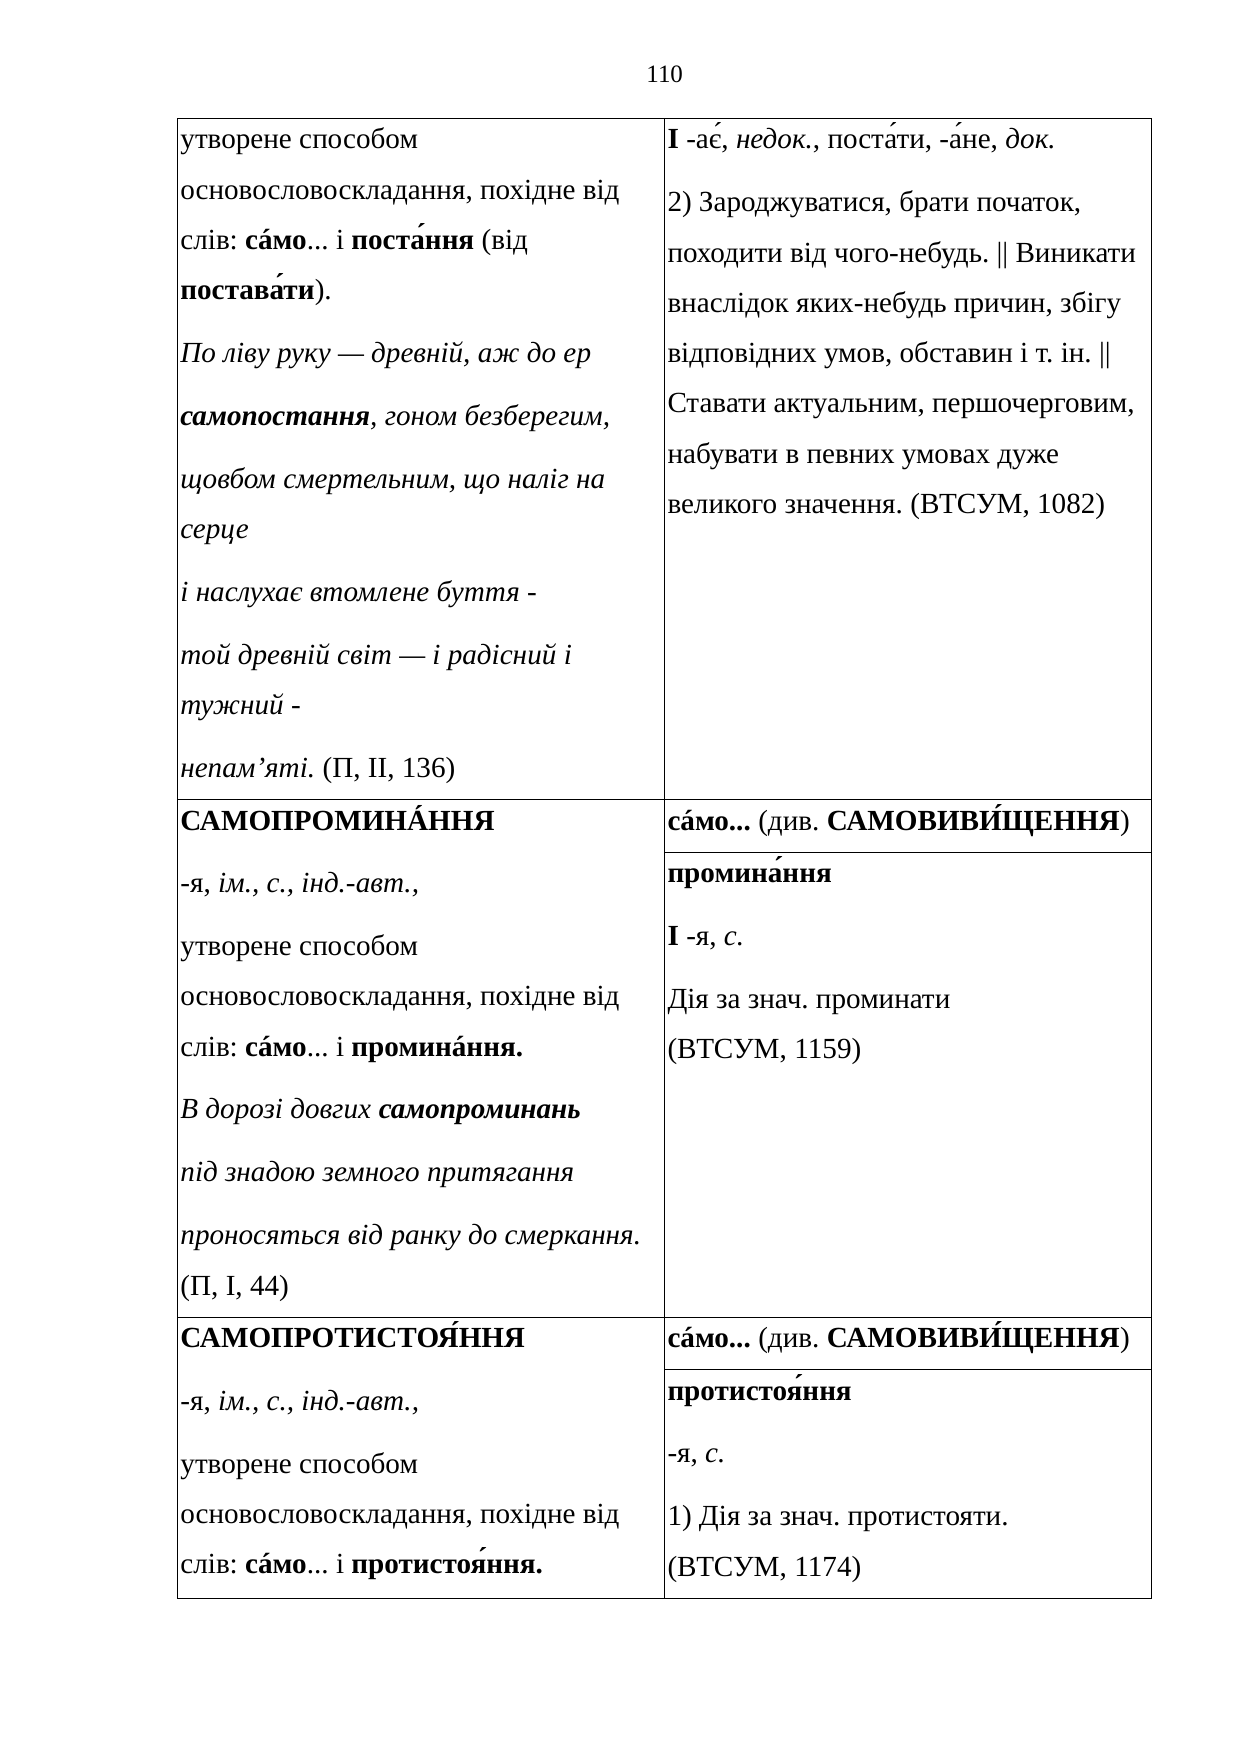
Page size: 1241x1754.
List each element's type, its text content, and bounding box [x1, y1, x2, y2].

table_cell утворене способом основословоскладання, похідне від слів: сáмо... і поста́ння (від постава́ти). По ліву руку — древній, аж до ер самопостання, гоном безберегим, щовбом смертельним, що наліг на серце і наслухає втомлене буття - той древній світ — і радісний і тужний - непам’яті. (П, ІІ, 136) [178, 119, 664, 799]
table_cell I -ає́, недок., поста́ти, -а́не, док. 2) Зароджуватися, брати початок, походити від чого-небудь. || Виникати внаслідок яких-небудь причин, збігу відповідних умов, обставин і т. ін. || Ставати актуальним, першочерговим, набувати в певних умовах дуже великого значення. (ВТСУМ, 1082) [665, 119, 1151, 799]
table_cell промина́ння I -я, с. Дія за знач. проминати (ВТСУМ, 1159) [665, 853, 1151, 1317]
table_cell сáмо... (див. САМОВИВИ́ЩЕННЯ) [665, 800, 1151, 852]
table_cell САМОПРОМИНÁННЯ -я, ім., с., інд.-авт., утворене способом основословоскладання, похідне від слів: сáмо... і проминáння. В дорозі довгих самопроминань під знадою земного притягання проносяться від ранку до смеркання. (П, І, 44) [178, 800, 664, 1317]
table_cell сáмо... (див. САМОВИВИ́ЩЕННЯ) [665, 1318, 1151, 1369]
table_cell протистоя́ння -я, с. 1) Дія за знач. протистояти. (ВТСУМ, 1174) [665, 1370, 1151, 1598]
table_cell САМОПРОТИСТОЯ́ННЯ -я, ім., с., інд.-авт., утворене способом основословоскладання, похідне від слів: сáмо... і протистоя́ння. [178, 1318, 664, 1598]
